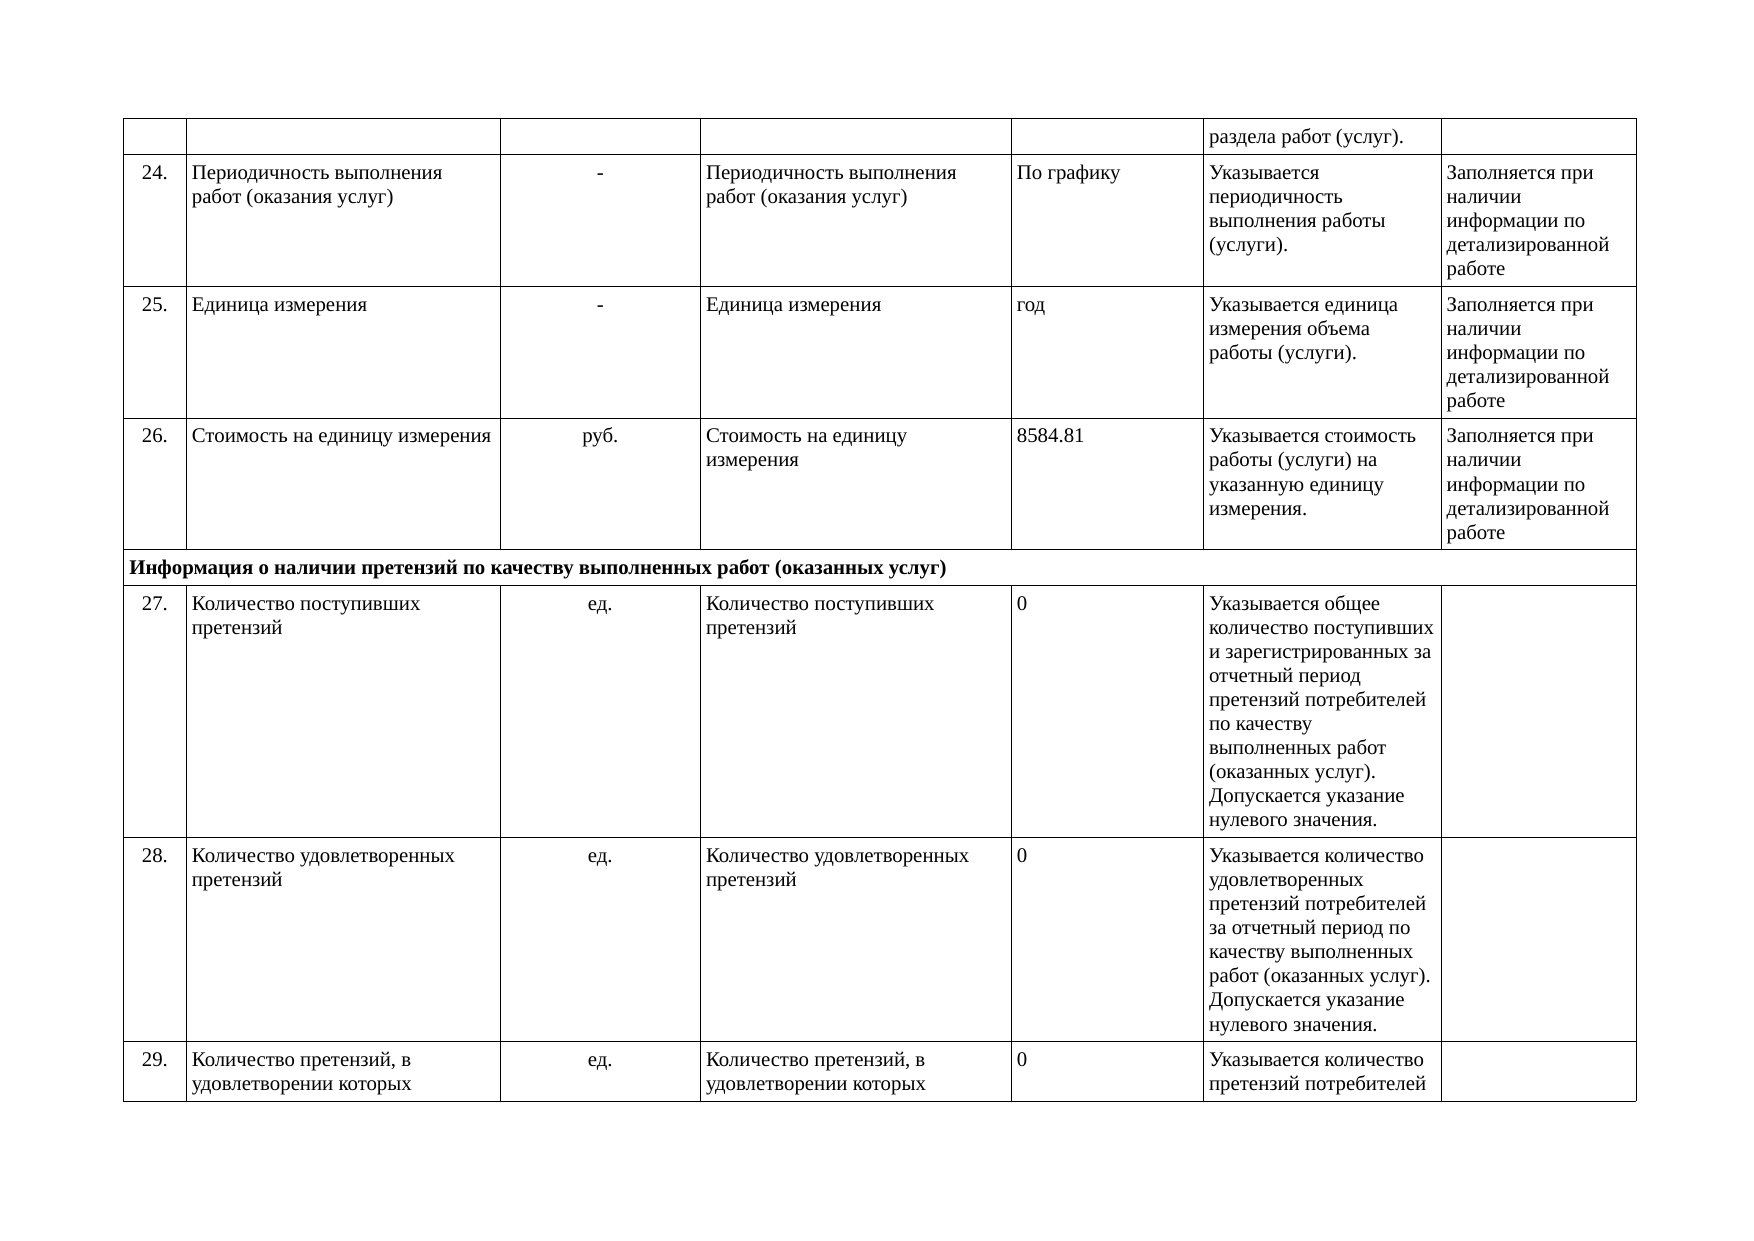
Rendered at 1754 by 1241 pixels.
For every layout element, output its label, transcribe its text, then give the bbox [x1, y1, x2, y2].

table_cell 25. [124, 287, 186, 417]
table_cell ед. [501, 838, 700, 1041]
table_cell раздела работ (услуг). [1204, 119, 1441, 154]
table_cell [1442, 586, 1636, 837]
table_cell [1012, 119, 1203, 154]
table_cell Указывается единица измерения объема работы (услуги). [1204, 287, 1441, 417]
table_cell Количество поступивших претензий [701, 586, 1011, 837]
table_cell Стоимость на единицу измерения [187, 419, 500, 549]
table_cell 27. [124, 586, 186, 837]
table_cell - [501, 119, 700, 154]
table_cell 0 [1012, 586, 1203, 837]
table_cell 29. [124, 1042, 186, 1101]
table_cell [1442, 119, 1636, 154]
table_cell год [1012, 287, 1203, 417]
table_cell Указывается количество претензий потребителей [1204, 1042, 1441, 1101]
table_cell Информация о наличии претензий по качеству выполненных работ (оказанных услуг) [124, 550, 1636, 585]
table_cell [1442, 1042, 1636, 1101]
table_cell [1442, 838, 1636, 1041]
table_cell Указывается общее количество поступивших и зарегистрированных за отчетный период претензий потребителей по качеству выполненных работ (оказанных услуг). Допускается указание нулевого значения. [1204, 586, 1441, 837]
table_cell По графику [1012, 155, 1203, 286]
table_cell 28. [124, 838, 186, 1041]
table_cell [187, 119, 500, 154]
table_cell Количество претензий, в удовлетворении которых [187, 1042, 500, 1101]
table_cell Количество поступивших претензий [187, 586, 500, 837]
table_cell 0 [1012, 1042, 1203, 1101]
table_cell Указывается количество удовлетворенных претензий потребителей за отчетный период по качеству выполненных работ (оказанных услуг). Допускается указание нулевого значения. [1204, 838, 1441, 1041]
table_cell Указывается периодичность выполнения работы (услуги). [1204, 155, 1441, 286]
table_cell Заполняется при наличии информации по детализированной работе [1442, 287, 1636, 417]
table_cell Заполняется при наличии информации по детализированной работе [1442, 419, 1636, 549]
table_cell ед. [501, 1042, 700, 1101]
table_cell [124, 119, 186, 154]
table_cell 0 [1012, 838, 1203, 1041]
table_cell Периодичность выполнения работ (оказания услуг) [187, 155, 500, 286]
table_cell Стоимость на единицу измерения [701, 419, 1011, 549]
table_cell Единица измерения [701, 287, 1011, 417]
table_cell Единица измерения [187, 287, 500, 417]
table_cell Указывается стоимость работы (услуги) на указанную единицу измерения. [1204, 419, 1441, 549]
table_cell Заполняется при наличии информации по детализированной работе [1442, 155, 1636, 286]
table_cell 24. [124, 155, 186, 286]
table_cell Количество удовлетворенных претензий [701, 838, 1011, 1041]
table_cell 8584,81 [1012, 419, 1203, 549]
table_cell - [501, 287, 700, 417]
table_cell ед. [501, 586, 700, 837]
table_cell Периодичность выполнения работ (оказания услуг) [701, 155, 1011, 286]
table_cell 26. [124, 419, 186, 549]
table_cell руб. [501, 419, 700, 549]
table_cell [701, 119, 1011, 154]
table_cell Количество удовлетворенных претензий [187, 838, 500, 1041]
table_cell - [501, 155, 700, 286]
table_cell Количество претензий, в удовлетворении которых [701, 1042, 1011, 1101]
